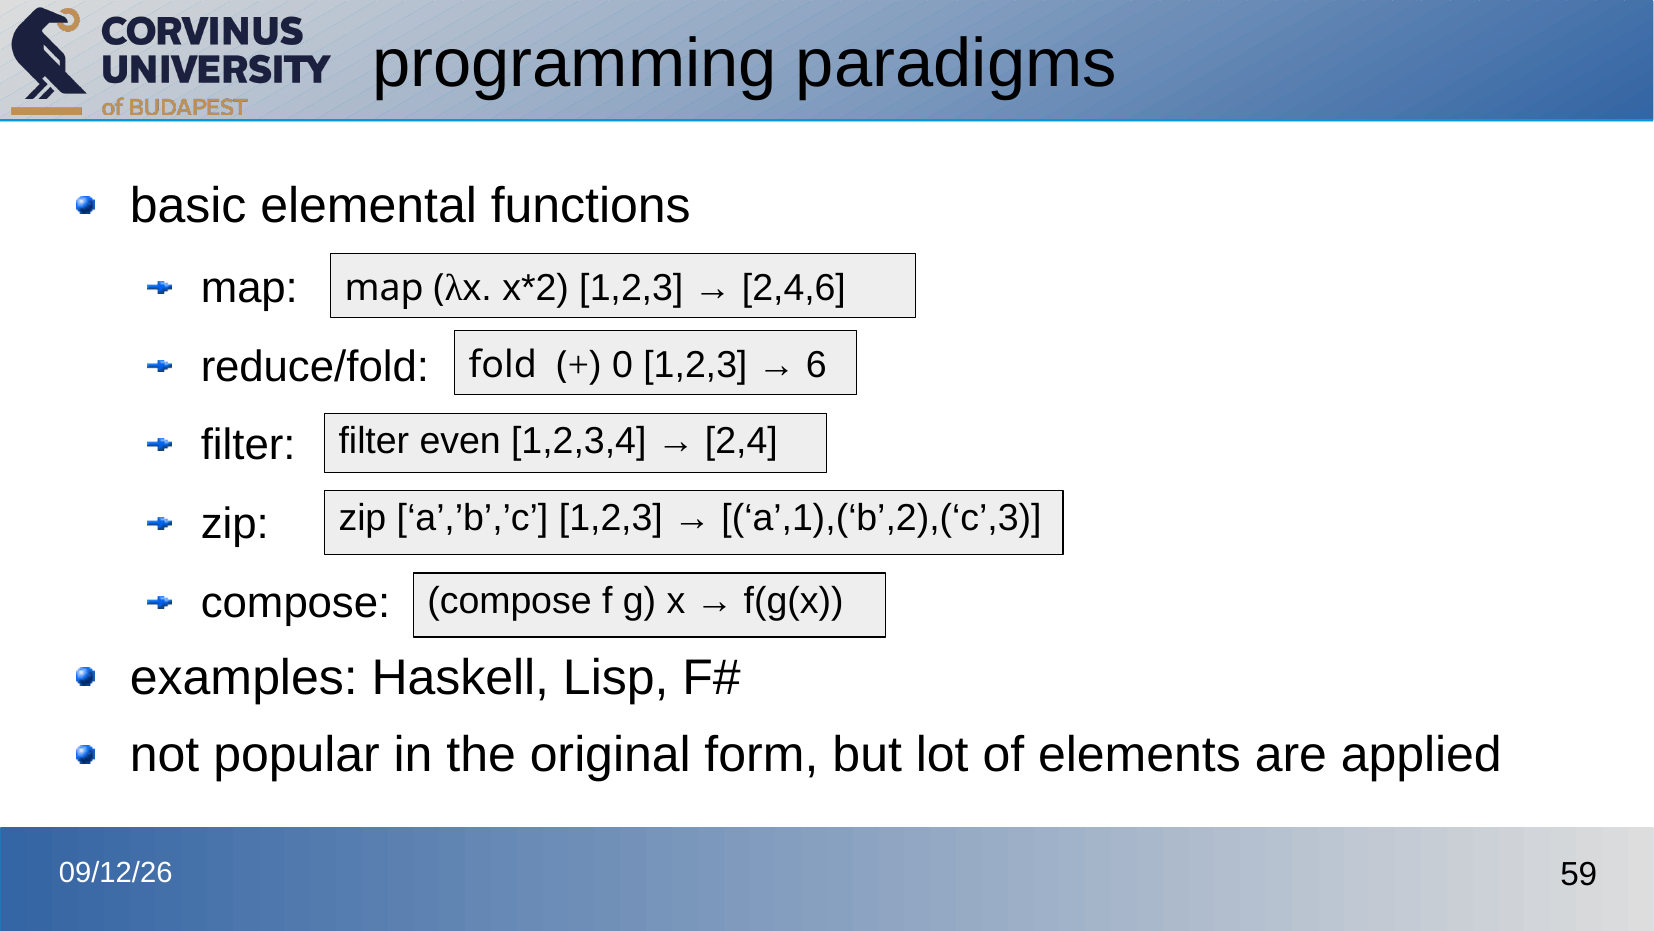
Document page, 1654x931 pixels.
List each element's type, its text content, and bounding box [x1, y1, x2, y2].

title programming paradigms [372, 23, 1625, 103]
text_box fold (+) 0 [1,2,3] → 6 [454, 330, 857, 395]
picture [11, 7, 331, 115]
list basic elemental functions map: reduce/fold: filter: zip: compose: examples: Haskell, Lisp, F# not popular in the original form, but lot of elements are applied [59, 177, 1595, 768]
text_box filter even [1,2,3,4] → [2,4] [324, 413, 827, 473]
text_box map (λx. x*2) [1,2,3] → [2,4,6] [330, 253, 916, 318]
text_box zip [‘a’,’b’,’c’] [1,2,3] → [(‘a’,1),(‘b’,2),(‘c’,3)] [324, 490, 1063, 555]
text_box (compose f g) x → f(g(x)) [413, 573, 886, 637]
